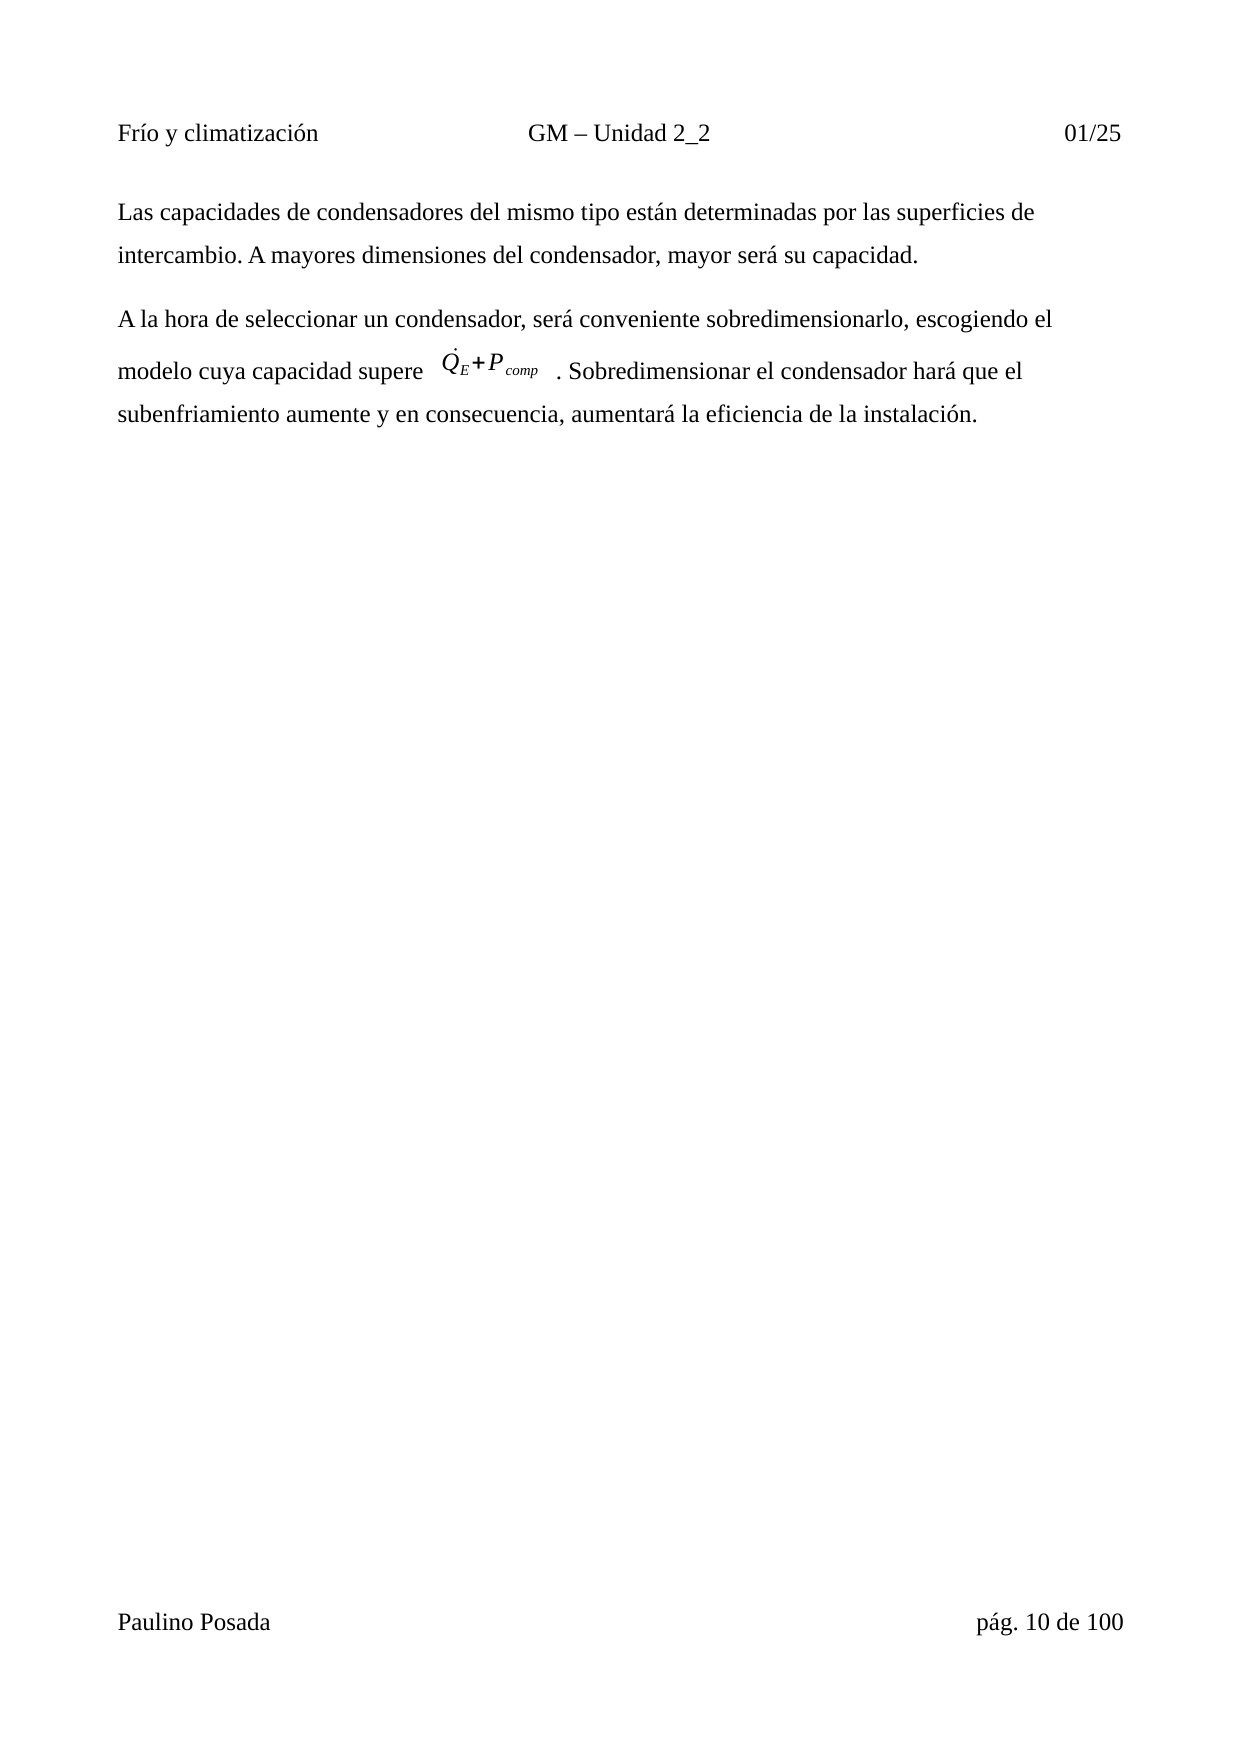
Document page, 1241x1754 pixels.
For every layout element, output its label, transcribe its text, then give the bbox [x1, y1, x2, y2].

text A la hora de seleccionar un condensador, será conveniente sobredimensionarlo, escogiendo el modelo cuya capacidad supere. Sobredimensionar el condensador hará que el subenfriamiento aumente y en consecuencia, aumentará la eficiencia de la instalación. [117, 304, 1123, 428]
text Las capacidades de condensadores del mismo tipo están determinadas por las superficies de intercambio. A mayores dimensiones del condensador, mayor será su capacidad. [117, 197, 1123, 269]
